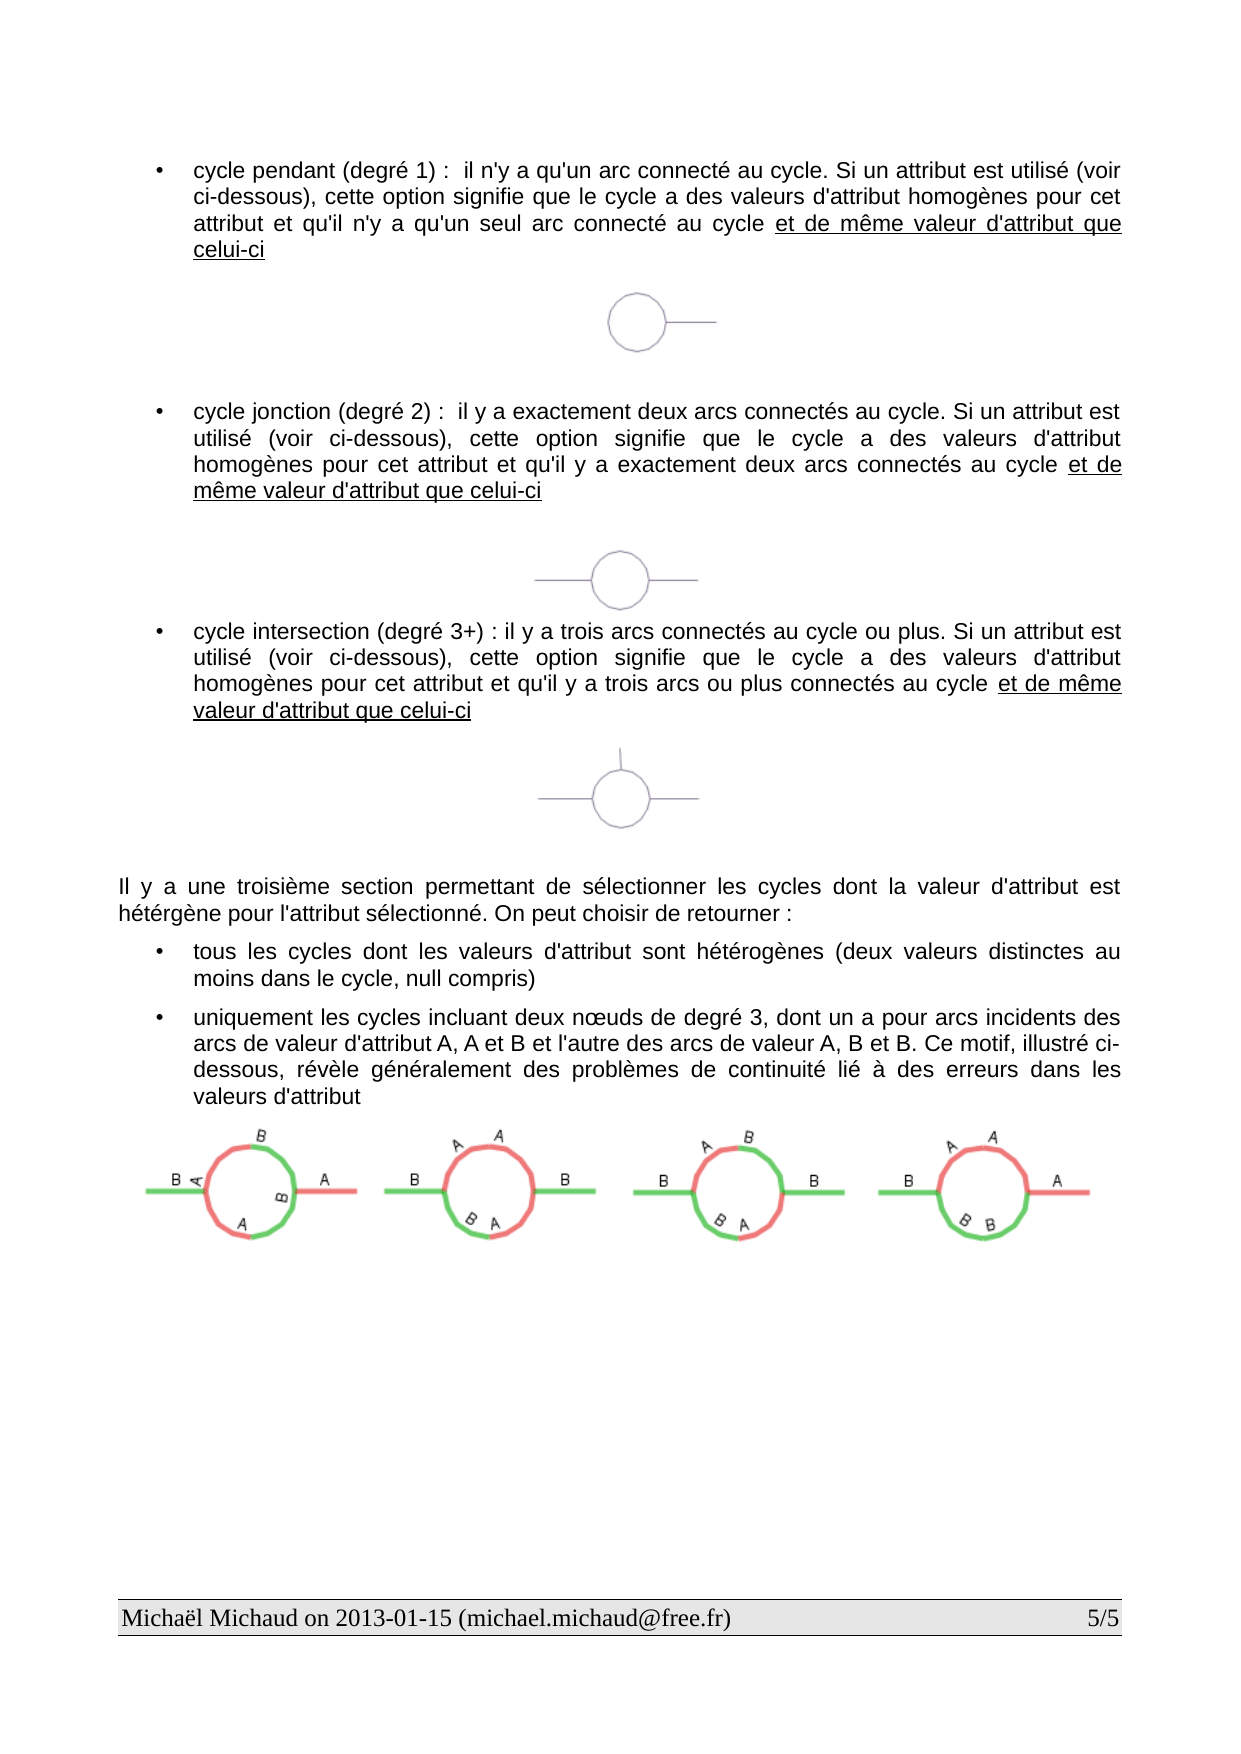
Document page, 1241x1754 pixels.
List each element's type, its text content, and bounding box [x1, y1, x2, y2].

list cycle jonction (degré 2) : il y a exactement deux arcs connectés au cycle. Si un attribut est utilisé (voir ci-dessous), cette option signifie que le cycle a des valeurs d'attribut homogènes pour cet attribut et qu'il y a exactement deux arcs connectés au cycle et de même valeur d'attribut que celui-ci [156, 398, 1122, 504]
list tous les cycles dont les valeurs d'attribut sont hétérogènes (deux valeurs distinctes au moins dans le cycle, null compris) [156, 938, 1122, 991]
text Il y a une troisième section permettant de sélectionner les cycles dont la valeur d'attribut est hétérgène pour l'attribut sélectionné. On peut choisir de retourner : [118, 873, 1122, 926]
picture [529, 735, 711, 835]
picture [528, 543, 710, 618]
list cycle intersection (degré 3+) : il y a trois arcs connectés au cycle ou plus. Si un attribut est utilisé (voir ci-dessous), cette option signifie que le cycle a des valeurs d'attribut homogènes pour cet attribut et qu'il y a trois arcs ou plus connectés au cycle et de même valeur d'attribut que celui-ci [156, 555, 1122, 723]
picture [595, 285, 721, 360]
list uniquement les cycles incluant deux nœuds de degré 3, dont un a pour arcs incidents des arcs de valeur d'attribut A, A et B et l'autre des arcs de valeur A, B et B. Ce motif, illustré ci-dessous, révèle généralement des problèmes de continuité lié à des erreurs dans les valeurs d'attribut [156, 1003, 1122, 1109]
list cycle pendant (degré 1) : il n'y a qu'un arc connecté au cycle. Si un attribut est utilisé (voir ci-dessous), cette option signifie que le cycle a des valeurs d'attribut homogènes pour cet attribut et qu'il n'y a qu'un seul arc connecté au cycle et de même valeur d'attribut que celui-ci [156, 157, 1122, 262]
